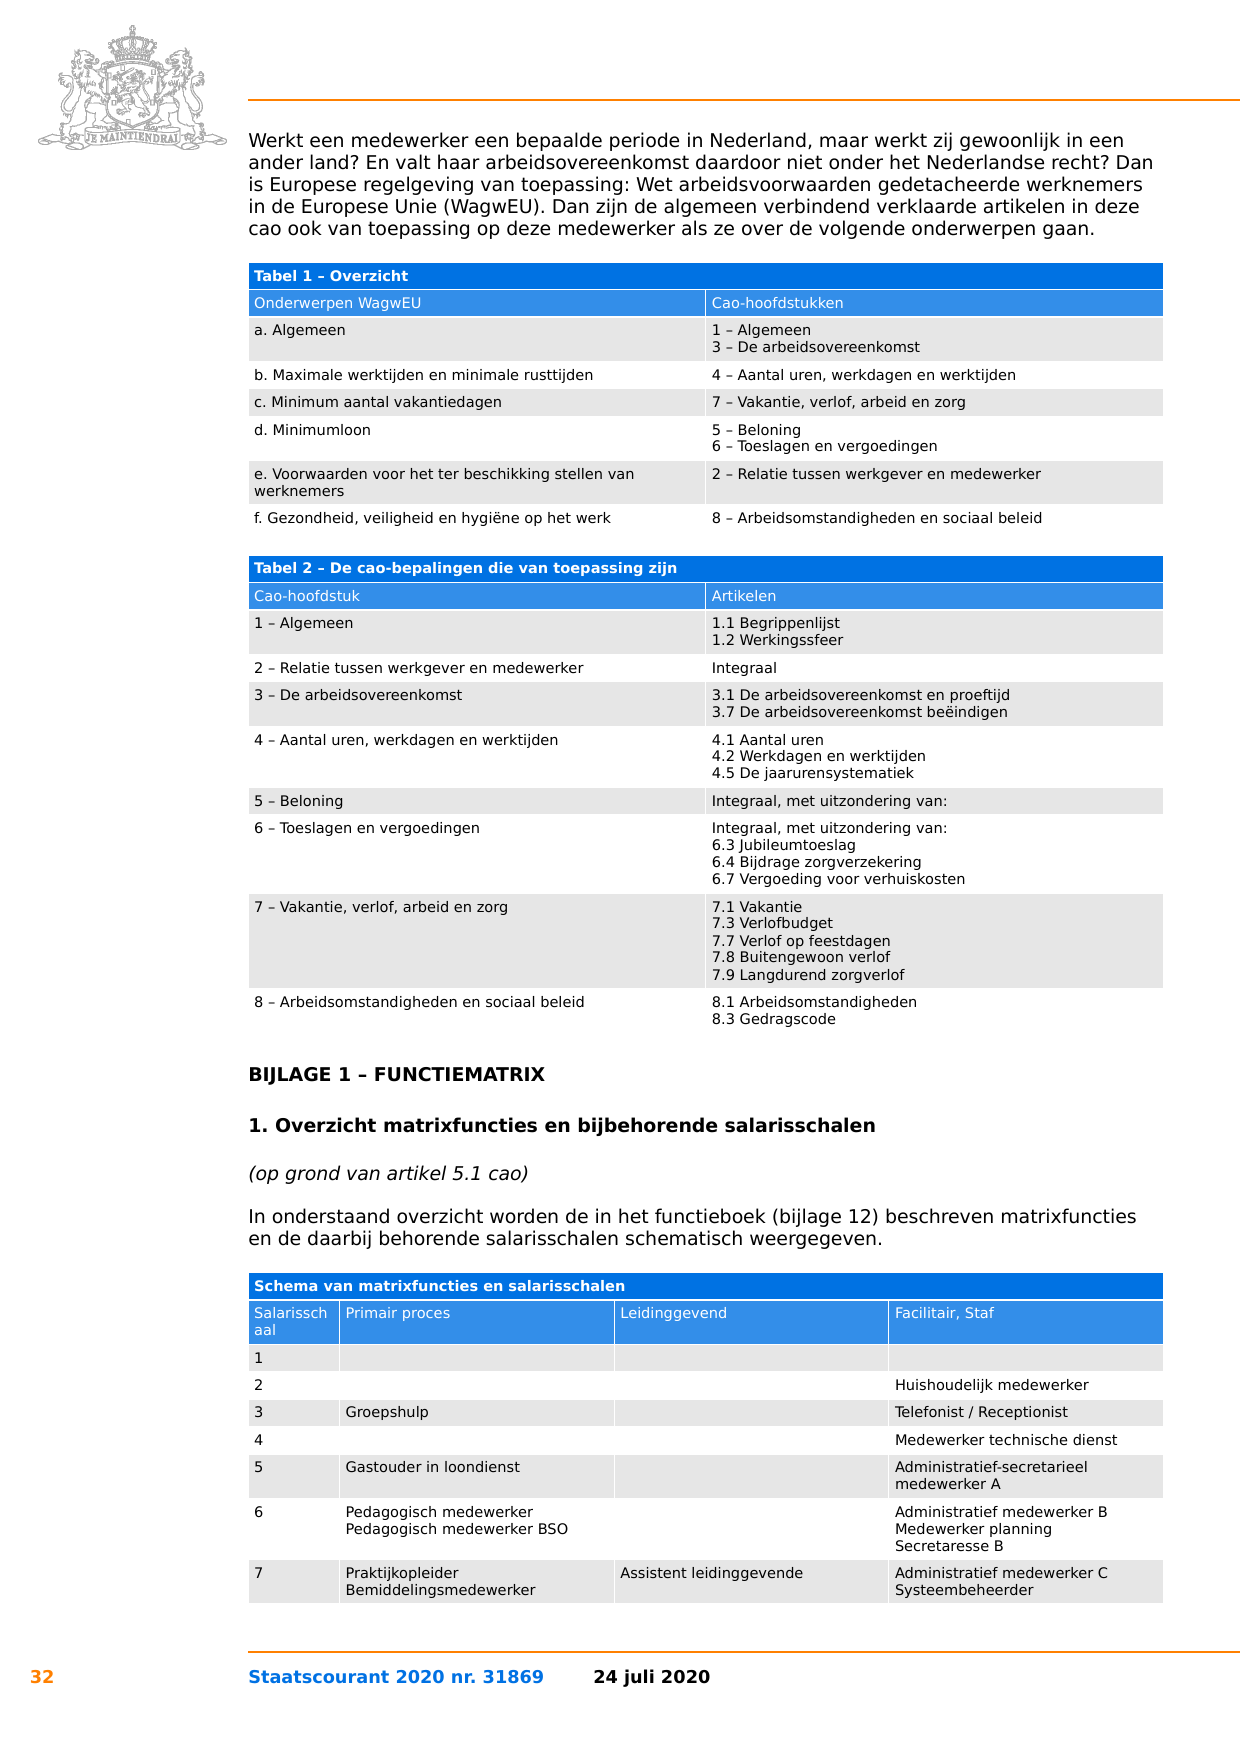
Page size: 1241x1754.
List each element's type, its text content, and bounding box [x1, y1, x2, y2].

table_cell [340, 1372, 614, 1399]
table_cell a. Algemeen [249, 318, 705, 361]
table_cell 7 – Vakantie, verlof, arbeid en zorg [706, 389, 1163, 416]
table_cell c. Minimum aantal vakantiedagen [249, 389, 705, 416]
table_cell f. Gezondheid, veiligheid en hygiëne op het werk [249, 505, 705, 532]
table_cell [615, 1455, 888, 1498]
subtitle BIJLAGE 1 – FUNCTIEMATRIX [248, 1063, 1163, 1085]
table_cell Facilitair, Staf [889, 1301, 1163, 1344]
table_cell 2 [249, 1372, 339, 1399]
table_cell 5 – Beloning [249, 788, 705, 814]
table_cell 5 [249, 1455, 339, 1498]
table_cell Cao-hoofdstuk [249, 583, 705, 609]
table_cell [340, 1345, 614, 1371]
table_cell 6 [249, 1499, 339, 1559]
table_cell 7 [249, 1560, 339, 1603]
table_cell 8.1 Arbeidsomstandigheden 8.3 Gedragscode [706, 989, 1163, 1032]
table_cell 7.1 Vakantie 7.3 Verlofbudget 7.7 Verlof op feestdagen 7.8 Buitengewoon verlof 7.9 Langdurend zorgverlof [706, 894, 1163, 988]
table_cell Primair proces [340, 1301, 614, 1344]
table_cell Gastouder in loondienst [340, 1455, 614, 1498]
table_cell 1.1 Begrippenlijst 1.2 Werkingssfeer [706, 611, 1163, 654]
table_cell Medewerker technische dienst [889, 1427, 1163, 1453]
table_cell Integraal, met uitzondering van: 6.3 Jubileumtoeslag 6.4 Bijdrage zorgverzekering 6.7 Vergoeding voor verhuiskosten [706, 815, 1163, 893]
table_cell [615, 1372, 888, 1399]
picture [38, 25, 227, 150]
table_cell Administratief-secretarieel medewerker A [889, 1455, 1163, 1498]
table_cell 7 – Vakantie, verlof, arbeid en zorg [249, 894, 705, 988]
table_cell [889, 1345, 1163, 1371]
subtitle 1. Overzicht matrixfuncties en bijbehorende salarisschalen [248, 1115, 1163, 1137]
table_cell Cao-hoofdstukken [706, 290, 1163, 316]
table_cell [340, 1427, 614, 1453]
table_cell 4 – Aantal uren, werkdagen en werktijden [706, 362, 1163, 388]
table_cell Integraal [706, 655, 1163, 681]
table_cell Administratief medewerker C Systeembeheerder [889, 1560, 1163, 1603]
table_cell Groepshulp [340, 1400, 614, 1426]
table_cell 1 – Algemeen [249, 611, 705, 654]
table_header Schema van matrixfuncties en salarisschalen [249, 1273, 1163, 1299]
table_cell [615, 1345, 888, 1371]
table_cell Praktijkopleider Bemiddelingsmedewerker [340, 1560, 614, 1603]
table_cell Onderwerpen WagwEU [249, 290, 705, 316]
table_cell 2 – Relatie tussen werkgever en medewerker [249, 655, 705, 681]
table_cell 6 – Toeslagen en vergoedingen [249, 815, 705, 893]
table_cell b. Maximale werktijden en minimale rusttijden [249, 362, 705, 388]
table_cell 5 – Beloning 6 – Toeslagen en vergoedingen [706, 417, 1163, 460]
table_cell Administratief medewerker B Medewerker planning Secretaresse B [889, 1499, 1163, 1559]
table_cell d. Minimumloon [249, 417, 705, 460]
text (op grond van artikel 5.1 cao) [248, 1162, 1163, 1184]
table_cell [615, 1400, 888, 1426]
table_cell 3 – De arbeidsovereenkomst [249, 682, 705, 726]
table_cell Pedagogisch medewerker Pedagogisch medewerker BSO [340, 1499, 614, 1559]
table_header Tabel 2 – De cao-bepalingen die van toepassing zijn [249, 556, 1163, 582]
table_cell 3 [249, 1400, 339, 1426]
table_cell 1 – Algemeen 3 – De arbeidsovereenkomst [706, 318, 1163, 361]
table_cell Huishoudelijk medewerker [889, 1372, 1163, 1399]
table_cell Leidinggevend [615, 1301, 888, 1344]
table_cell 3.1 De arbeidsovereenkomst en proeftijd 3.7 De arbeidsovereenkomst beëindigen [706, 682, 1163, 726]
text Werkt een medewerker een bepaalde periode in Nederland, maar werkt zij gewoonlijk in een ander land? En valt haar arbeidsovereenkomst daardoor niet onder het Nederlandse recht? Dan is Europese regelgeving van toepassing: Wet arbeidsvoorwaarden gedetacheerde werknemers in de Europese Unie (WagwEU). Dan zijn de algemeen verbindend verklaarde artikelen in deze cao ook van toepassing op deze medewerker als ze over de volgende onderwerpen gaan. [248, 130, 1163, 240]
text In onderstaand overzicht worden de in het functieboek (bijlage 12) beschreven matrixfuncties en de daarbij behorende salarisschalen schematisch weergegeven. [248, 1206, 1163, 1250]
table_cell [615, 1427, 888, 1453]
table_cell 4 – Aantal uren, werkdagen en werktijden [249, 727, 705, 787]
table_cell Assistent leidinggevende [615, 1560, 888, 1603]
table_cell 4 [249, 1427, 339, 1453]
table_header Tabel 1 – Overzicht [249, 263, 1163, 289]
table_cell Salarisschaal [249, 1301, 339, 1344]
table_cell e. Voorwaarden voor het ter beschikking stellen van werknemers [249, 461, 705, 504]
table_cell [615, 1499, 888, 1559]
table_cell 4.1 Aantal uren 4.2 Werkdagen en werktijden 4.5 De jaarurensystematiek [706, 727, 1163, 787]
table_cell 8 – Arbeidsomstandigheden en sociaal beleid [249, 989, 705, 1032]
table_cell 2 – Relatie tussen werkgever en medewerker [706, 461, 1163, 504]
table_cell Telefonist / Receptionist [889, 1400, 1163, 1426]
table_cell 1 [249, 1345, 339, 1371]
table_cell 8 – Arbeidsomstandigheden en sociaal beleid [706, 505, 1163, 532]
table_cell Artikelen [706, 583, 1163, 609]
table_cell Integraal, met uitzondering van: [706, 788, 1163, 814]
